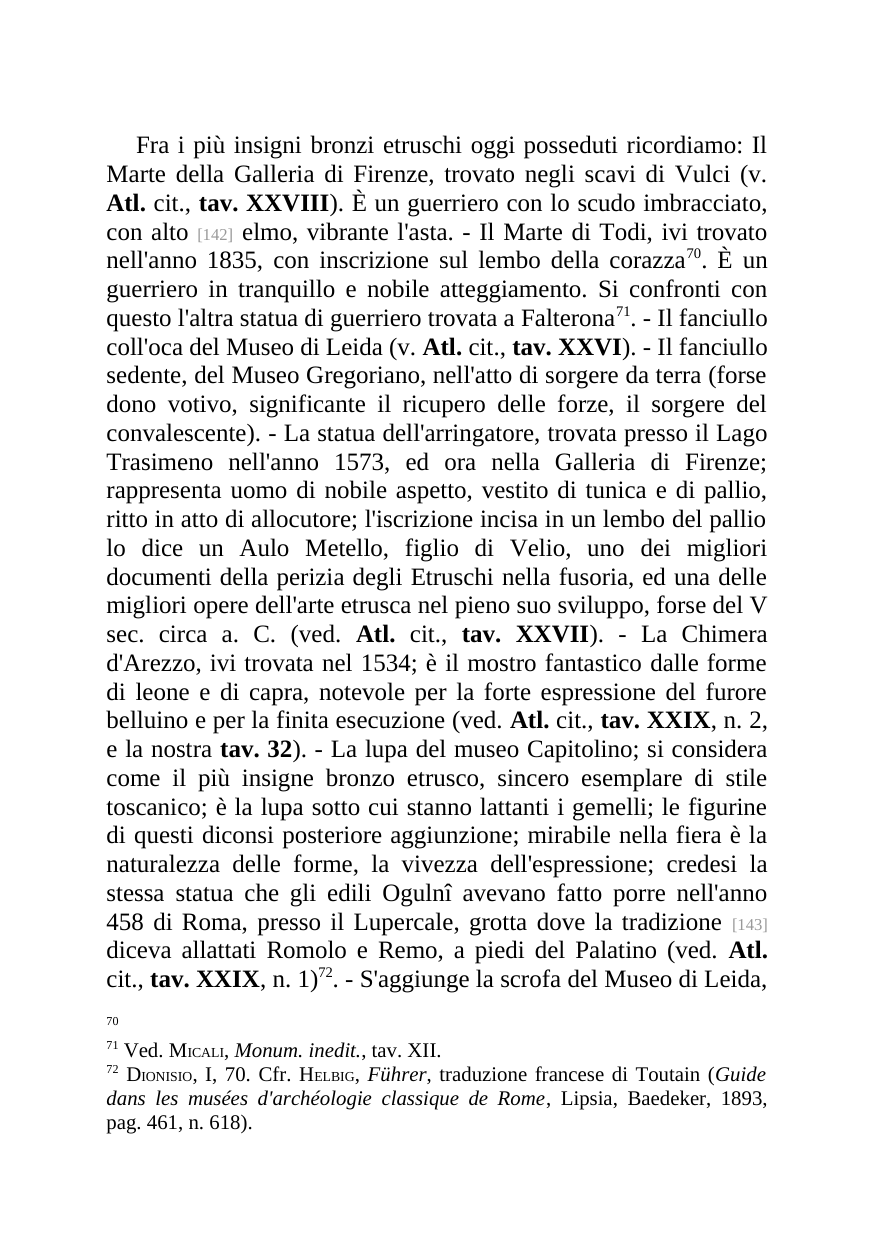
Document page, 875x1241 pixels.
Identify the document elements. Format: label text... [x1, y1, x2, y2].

text Dionisio, I, 70. Cfr. Helbig, Führer, traduzione francese di Toutain (Guide dans les musées d'archéologie classique de Rome, Lipsia, Baedeker, 1893, pag. 461, n. 618). [106, 1062, 768, 1134]
text Fra i più insigni bronzi etruschi oggi posseduti ricordiamo: Il Marte della Galleria di Firenze, trovato negli scavi di Vulci (v. Atl. cit., tav. XXVIII). È un guerriero con lo scudo imbracciato, con alto [142] elmo, vibrante l'asta. - Il Marte di Todi, ivi trovato nell'anno 1835, con inscrizione sul lembo della corazza. È un guerriero in tranquillo e nobile atteggiamento. Si confronti con questo l'altra statua di guerriero trovata a Falterona. - Il fanciullo coll'oca del Museo di Leida (v. Atl. cit., tav. XXVI). - Il fanciullo sedente, del Museo Gregoriano, nell'atto di sorgere da terra (forse dono votivo, significante il ricupero delle forze, il sorgere del convalescente). - La statua dell'arringatore, trovata presso il Lago Trasimeno nell'anno 1573, ed ora nella Galleria di Firenze; rappresenta uomo di nobile aspetto, vestito di tunica e di pallio, ritto in atto di allocutore; l'iscrizione incisa in un lembo del pallio lo dice un Aulo Metello, figlio di Velio, uno dei migliori documenti della perizia degli Etruschi nella fusoria, ed una delle migliori opere dell'arte etrusca nel pieno suo sviluppo, forse del V sec. circa a. C. (ved. Atl. cit., tav. XXVII). - La Chimera d'Arezzo, ivi trovata nel 1534; è il mostro fantastico dalle forme di leone e di capra, notevole per la forte espressione del furore belluino e per la finita esecuzione (ved. Atl. cit., tav. XXIX, n. 2, e la nostra tav. 32). - La lupa del museo Capitolino; si considera come il più insigne bronzo etrusco, sincero esemplare di stile toscanico; è la lupa sotto cui stanno lattanti i gemelli; le figurine di questi diconsi posteriore aggiunzione; mirabile nella fiera è la naturalezza delle forme, la vivezza dell'espressione; credesi la stessa statua che gli edili Ogulnî avevano fatto porre nell'anno 458 di Roma, presso il Lupercale, grotta dove la tradizione [143] diceva allattati Romolo e Remo, a piedi del Palatino (ved. Atl. cit., tav. XXIX, n. 1). - S'aggiunge la scrofa del Museo di Leida, [106, 130, 768, 993]
text Ved. Micali, Monum. inedit., tav. XII. [106, 1038, 768, 1062]
